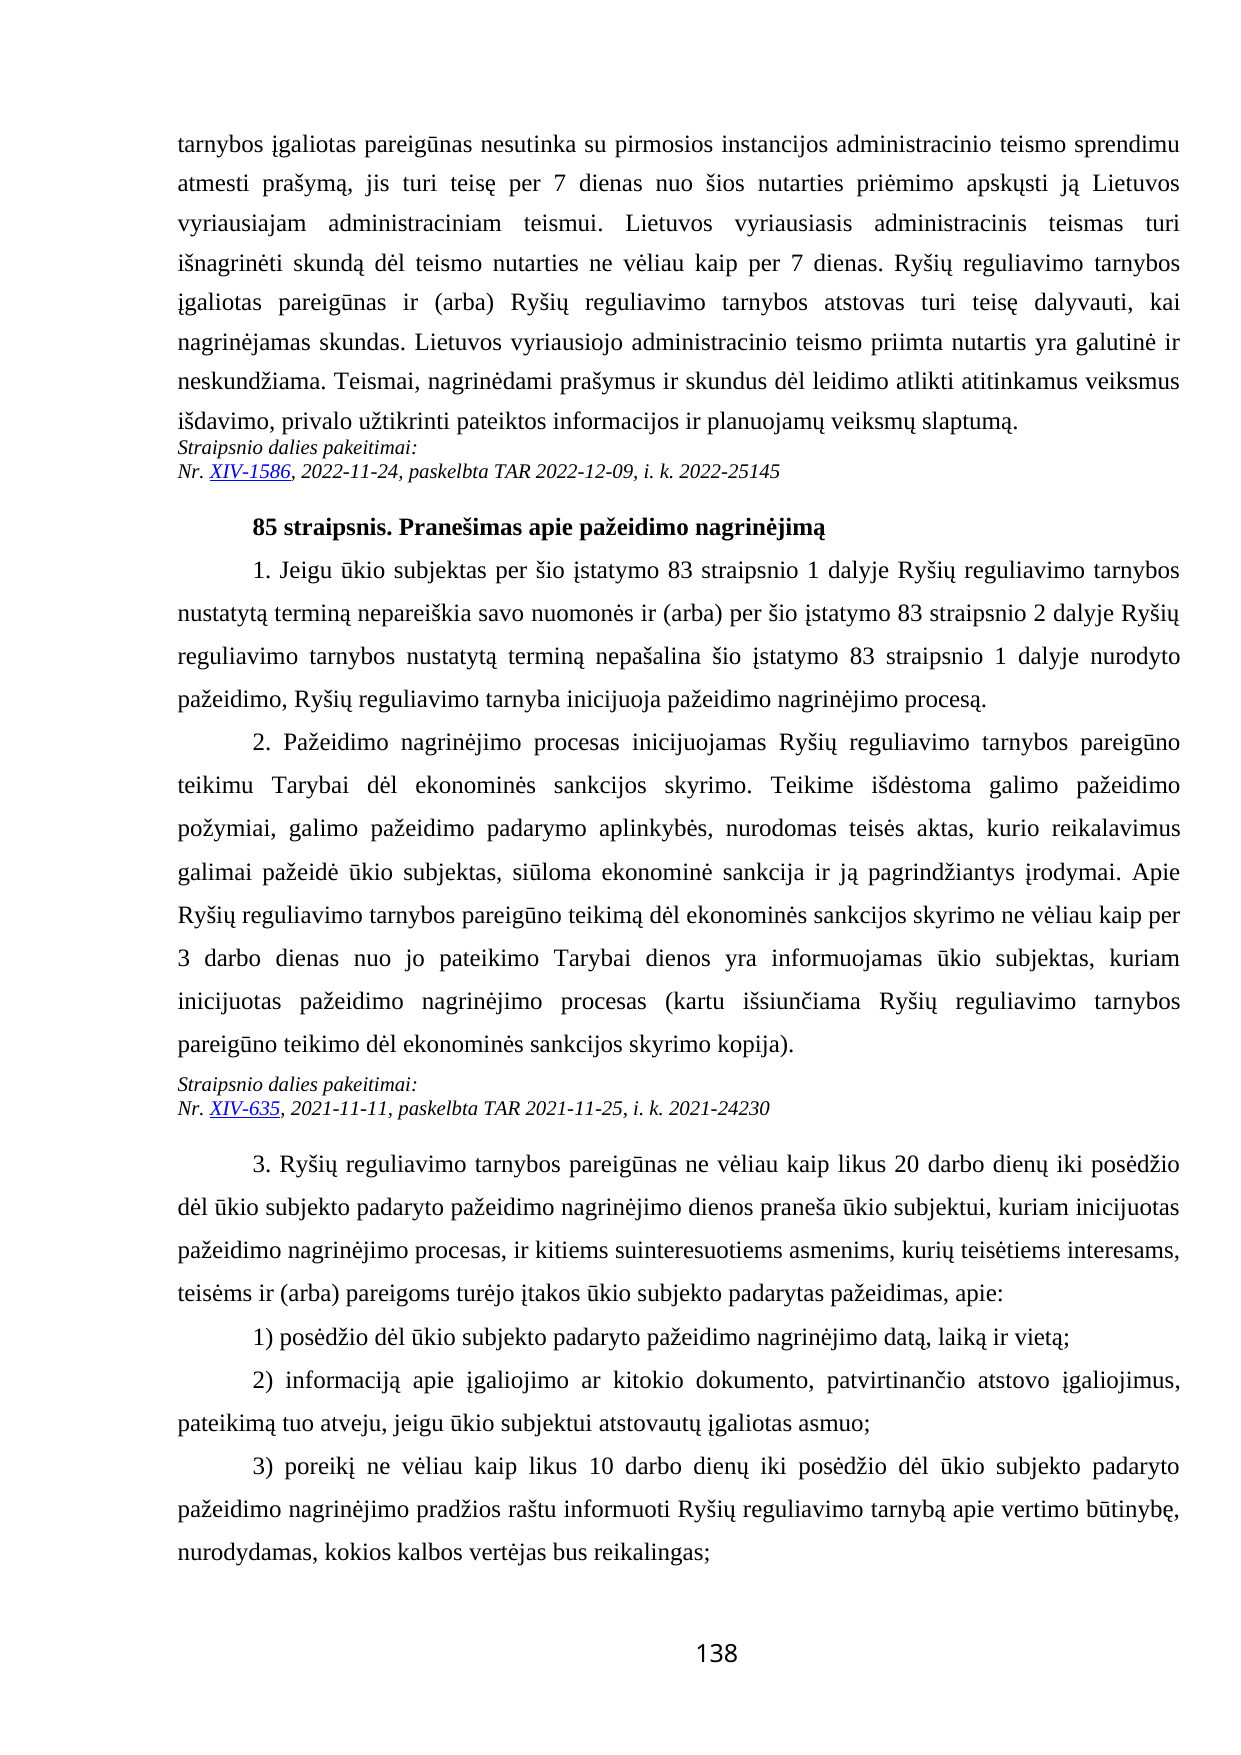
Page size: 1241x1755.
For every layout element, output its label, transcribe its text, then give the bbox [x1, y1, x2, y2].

text 3) poreikį ne vėliau kaip likus 10 darbo dienų iki posėdžio dėl ūkio subjekto padaryto pažeidimo nagrinėjimo pradžios raštu informuoti Ryšių reguliavimo tarnybą apie vertimo būtinybę, nurodydamas, kokios kalbos vertėjas bus reikalingas; [177, 1451, 1181, 1566]
text 1. Jeigu ūkio subjektas per šio įstatymo 83 straipsnio 1 dalyje Ryšių reguliavimo tarnybos nustatytą terminą nepareiškia savo nuomonės ir (arba) per šio įstatymo 83 straipsnio 2 dalyje Ryšių reguliavimo tarnybos nustatytą terminą nepašalina šio įstatymo 83 straipsnio 1 dalyje nurodyto pažeidimo, Ryšių reguliavimo tarnyba inicijuoja pažeidimo nagrinėjimo procesą. [177, 555, 1181, 713]
text tarnybos įgaliotas pareigūnas nesutinka su pirmosios instancijos administracinio teismo sprendimu atmesti prašymą, jis turi teisę per 7 dienas nuo šios nutarties priėmimo apskųsti ją Lietuvos vyriausiajam administraciniam teismui. Lietuvos vyriausiasis administracinis teismas turi išnagrinėti skundą dėl teismo nutarties ne vėliau kaip per 7 dienas. Ryšių reguliavimo tarnybos įgaliotas pareigūnas ir (arba) Ryšių reguliavimo tarnybos atstovas turi teisę dalyvauti, kai nagrinėjamas skundas. Lietuvos vyriausiojo administracinio teismo priimta nutartis yra galutinė ir neskundžiama. Teismai, nagrinėdami prašymus ir skundus dėl leidimo atlikti atitinkamus veiksmus išdavimo, privalo užtikrinti pateiktos informacijos ir planuojamų veiksmų slaptumą. [177, 118, 1181, 435]
text Nr. XIV-635, 2021-11-11, paskelbta TAR 2021-11-25, i. k. 2021-24230 [177, 1096, 1181, 1120]
text 2. Pažeidimo nagrinėjimo procesas inicijuojamas Ryšių reguliavimo tarnybos pareigūno teikimu Tarybai dėl ekonominės sankcijos skyrimo. Teikime išdėstoma galimo pažeidimo požymiai, galimo pažeidimo padarymo aplinkybės, nurodomas teisės aktas, kurio reikalavimus galimai pažeidė ūkio subjektas, siūloma ekonominė sankcija ir ją pagrindžiantys įrodymai. Apie Ryšių reguliavimo tarnybos pareigūno teikimą dėl ekonominės sankcijos skyrimo ne vėliau kaip per 3 darbo dienas nuo jo pateikimo Tarybai dienos yra informuojamas ūkio subjektas, kuriam inicijuotas pažeidimo nagrinėjimo procesas (kartu išsiunčiama Ryšių reguliavimo tarnybos pareigūno teikimo dėl ekonominės sankcijos skyrimo kopija). [177, 727, 1181, 1058]
text 85 straipsnis. Pranešimas apie pažeidimo nagrinėjimą [177, 512, 1181, 540]
text Straipsnio dalies pakeitimai: [177, 1072, 1181, 1096]
text 3. Ryšių reguliavimo tarnybos pareigūnas ne vėliau kaip likus 20 darbo dienų iki posėdžio dėl ūkio subjekto padaryto pažeidimo nagrinėjimo dienos praneša ūkio subjektui, kuriam inicijuotas pažeidimo nagrinėjimo procesas, ir kitiems suinteresuotiems asmenims, kurių teisėtiems interesams, teisėms ir (arba) pareigoms turėjo įtakos ūkio subjekto padarytas pažeidimas, apie: [177, 1149, 1181, 1307]
text 1) posėdžio dėl ūkio subjekto padaryto pažeidimo nagrinėjimo datą, laiką ir vietą; [177, 1322, 1181, 1350]
text 2) informaciją apie įgaliojimo ar kitokio dokumento, patvirtinančio atstovo įgaliojimus, pateikimą tuo atveju, jeigu ūkio subjektui atstovautų įgaliotas asmuo; [177, 1365, 1181, 1437]
text Nr. XIV-1586, 2022-11-24, paskelbta TAR 2022-12-09, i. k. 2022-25145 [177, 459, 1181, 483]
text Straipsnio dalies pakeitimai: [177, 435, 1181, 459]
